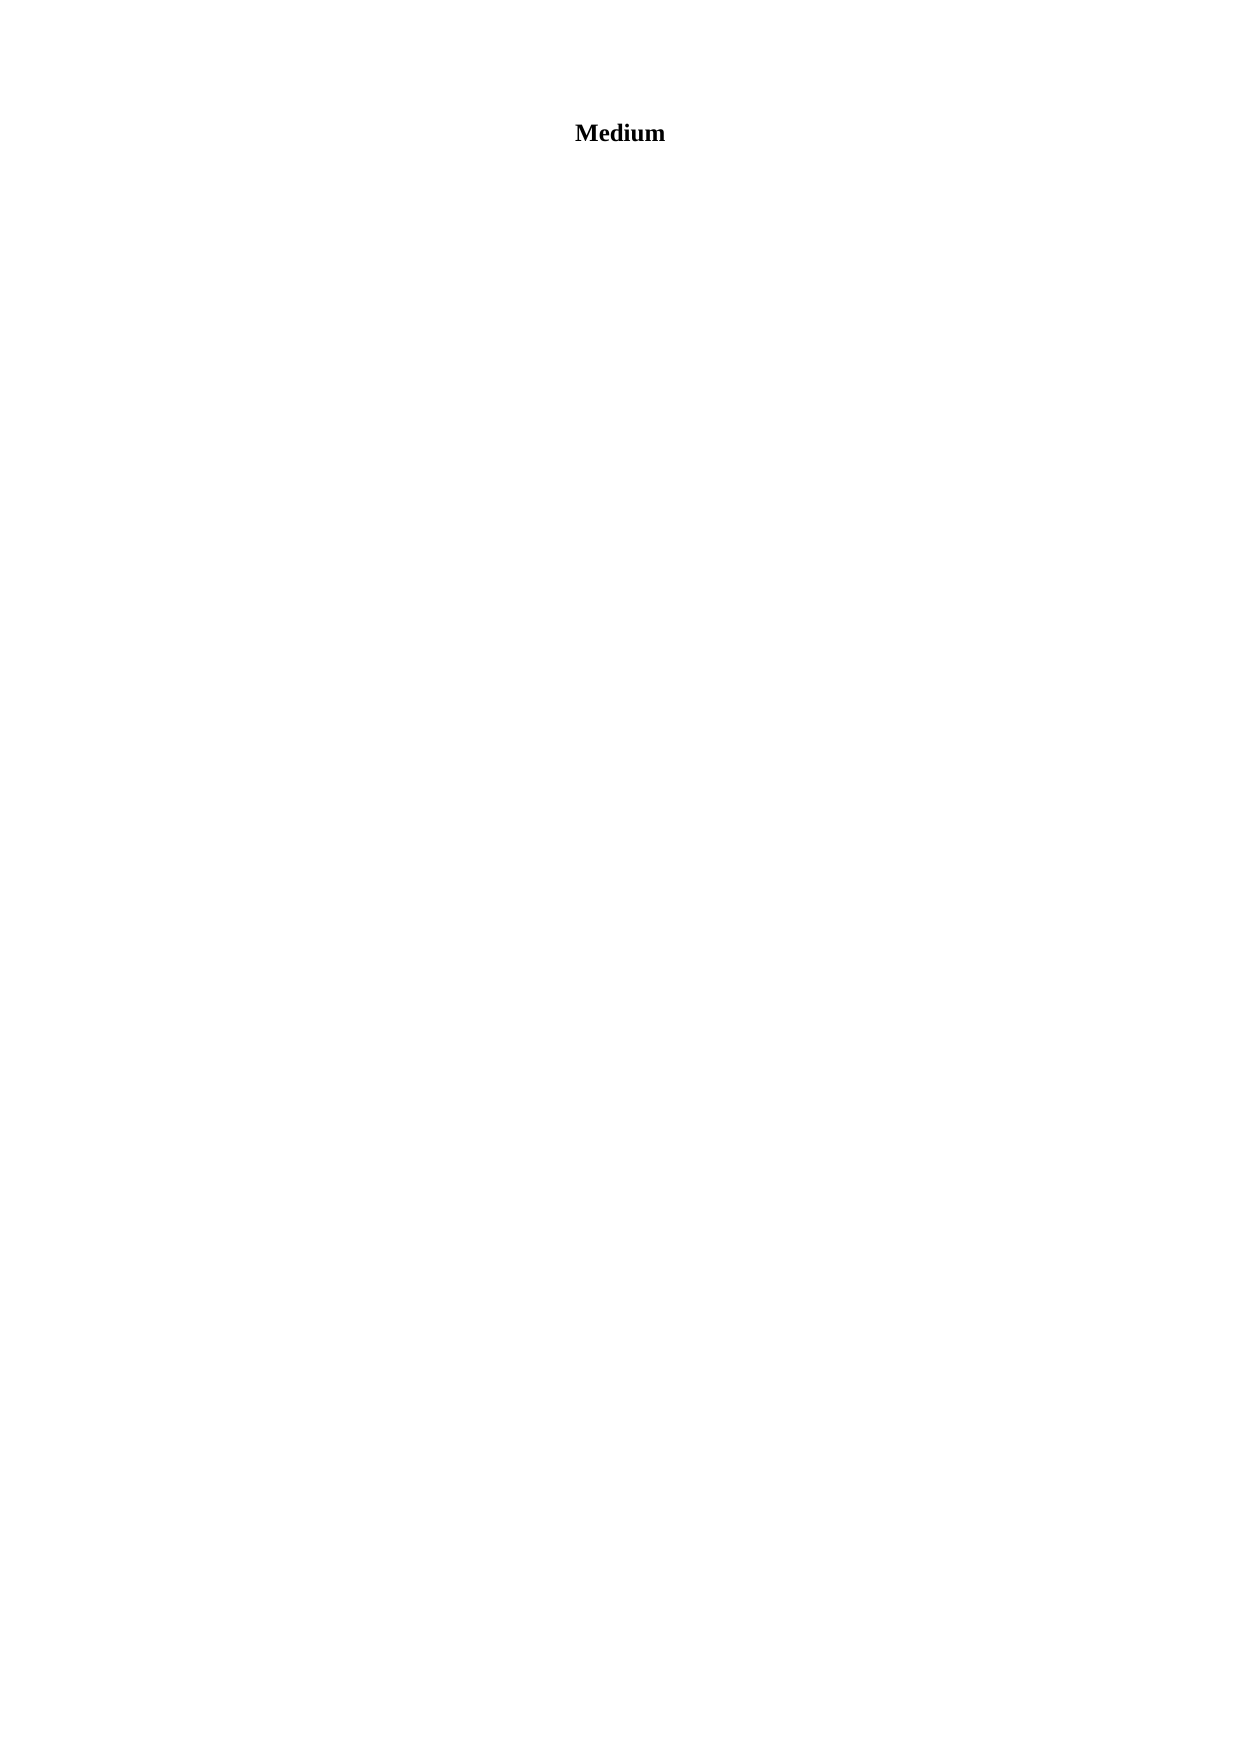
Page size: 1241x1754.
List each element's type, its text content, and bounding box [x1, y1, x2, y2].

text Medium [118, 118, 1122, 147]
